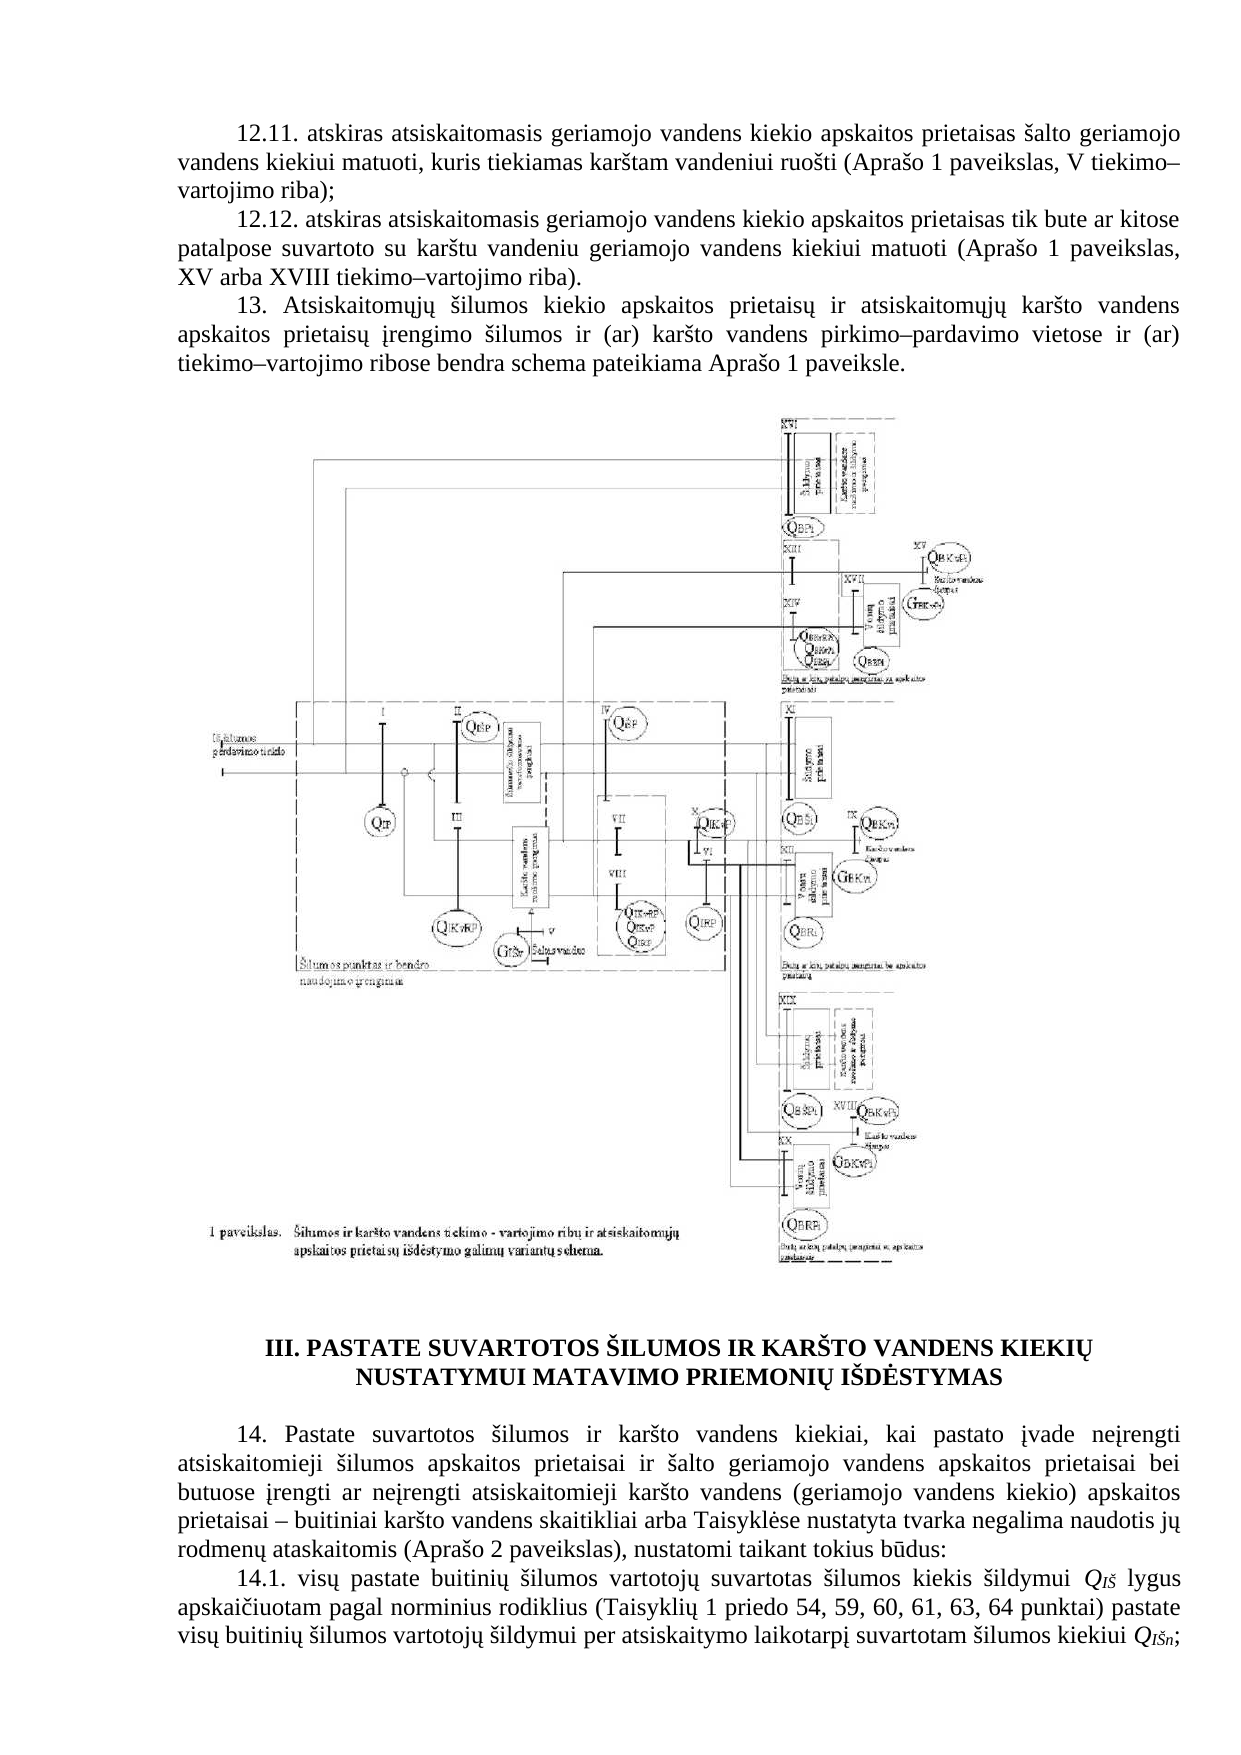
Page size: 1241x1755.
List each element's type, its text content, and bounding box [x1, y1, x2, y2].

text III. PASTATE SUVARTOTOS ŠILUMOS IR KARŠTO VANDENS KIEKIŲ NUSTATYMUI MATAVIMO PRIEMONIŲ IŠDĖSTYMAS [177, 1333, 1181, 1390]
text 12.11. atskiras atsiskaitomasis geriamojo vandens kiekio apskaitos prietaisas šalto geriamojo vandens kiekiui matuoti, kuris tiekiamas karštam vandeniui ruošti (Aprašo 1 paveikslas, V tiekimo–vartojimo riba); [177, 118, 1181, 204]
text 14. Pastate suvartotos šilumos ir karšto vandens kiekiai, kai pastato įvade neįrengti atsiskaitomieji šilumos apskaitos prietaisai ir šalto geriamojo vandens apskaitos prietaisai bei butuose įrengti ar neįrengti atsiskaitomieji karšto vandens (geriamojo vandens kiekio) apskaitos prietaisai – buitiniai karšto vandens skaitikliai arba Taisyklėse nustatyta tvarka negalima naudotis jų rodmenų ataskaitomis (Aprašo 2 paveikslas), nustatomi taikant tokius būdus: [177, 1419, 1181, 1563]
text 12.12. atskiras atsiskaitomasis geriamojo vandens kiekio apskaitos prietaisas tik bute ar kitose patalpose suvartoto su karštu vandeniu geriamojo vandens kiekiui matuoti (Aprašo 1 paveikslas, XV arba XVIII tiekimo–vartojimo riba). [177, 204, 1181, 291]
text 14.1. visų pastate buitinių šilumos vartotojų suvartotas šilumos kiekis šildymui QIŠ lygus apskaičiuotam pagal norminius rodiklius (Taisyklių 1 priedo 54, 59, 60, 61, 63, 64 punktai) pastate visų buitinių šilumos vartotojų šildymui per atsiskaitymo laikotarpį suvartotam šilumos kiekiui QIŠn; [177, 1563, 1181, 1649]
text 13. Atsiskaitomųjų šilumos kiekio apskaitos prietaisų ir atsiskaitomųjų karšto vandens apskaitos prietaisų įrengimo šilumos ir (ar) karšto vandens pirkimo–pardavimo vietose ir (ar) tiekimo–vartojimo ribose bendra schema pateikiama Aprašo 1 paveiksle. [177, 291, 1181, 377]
